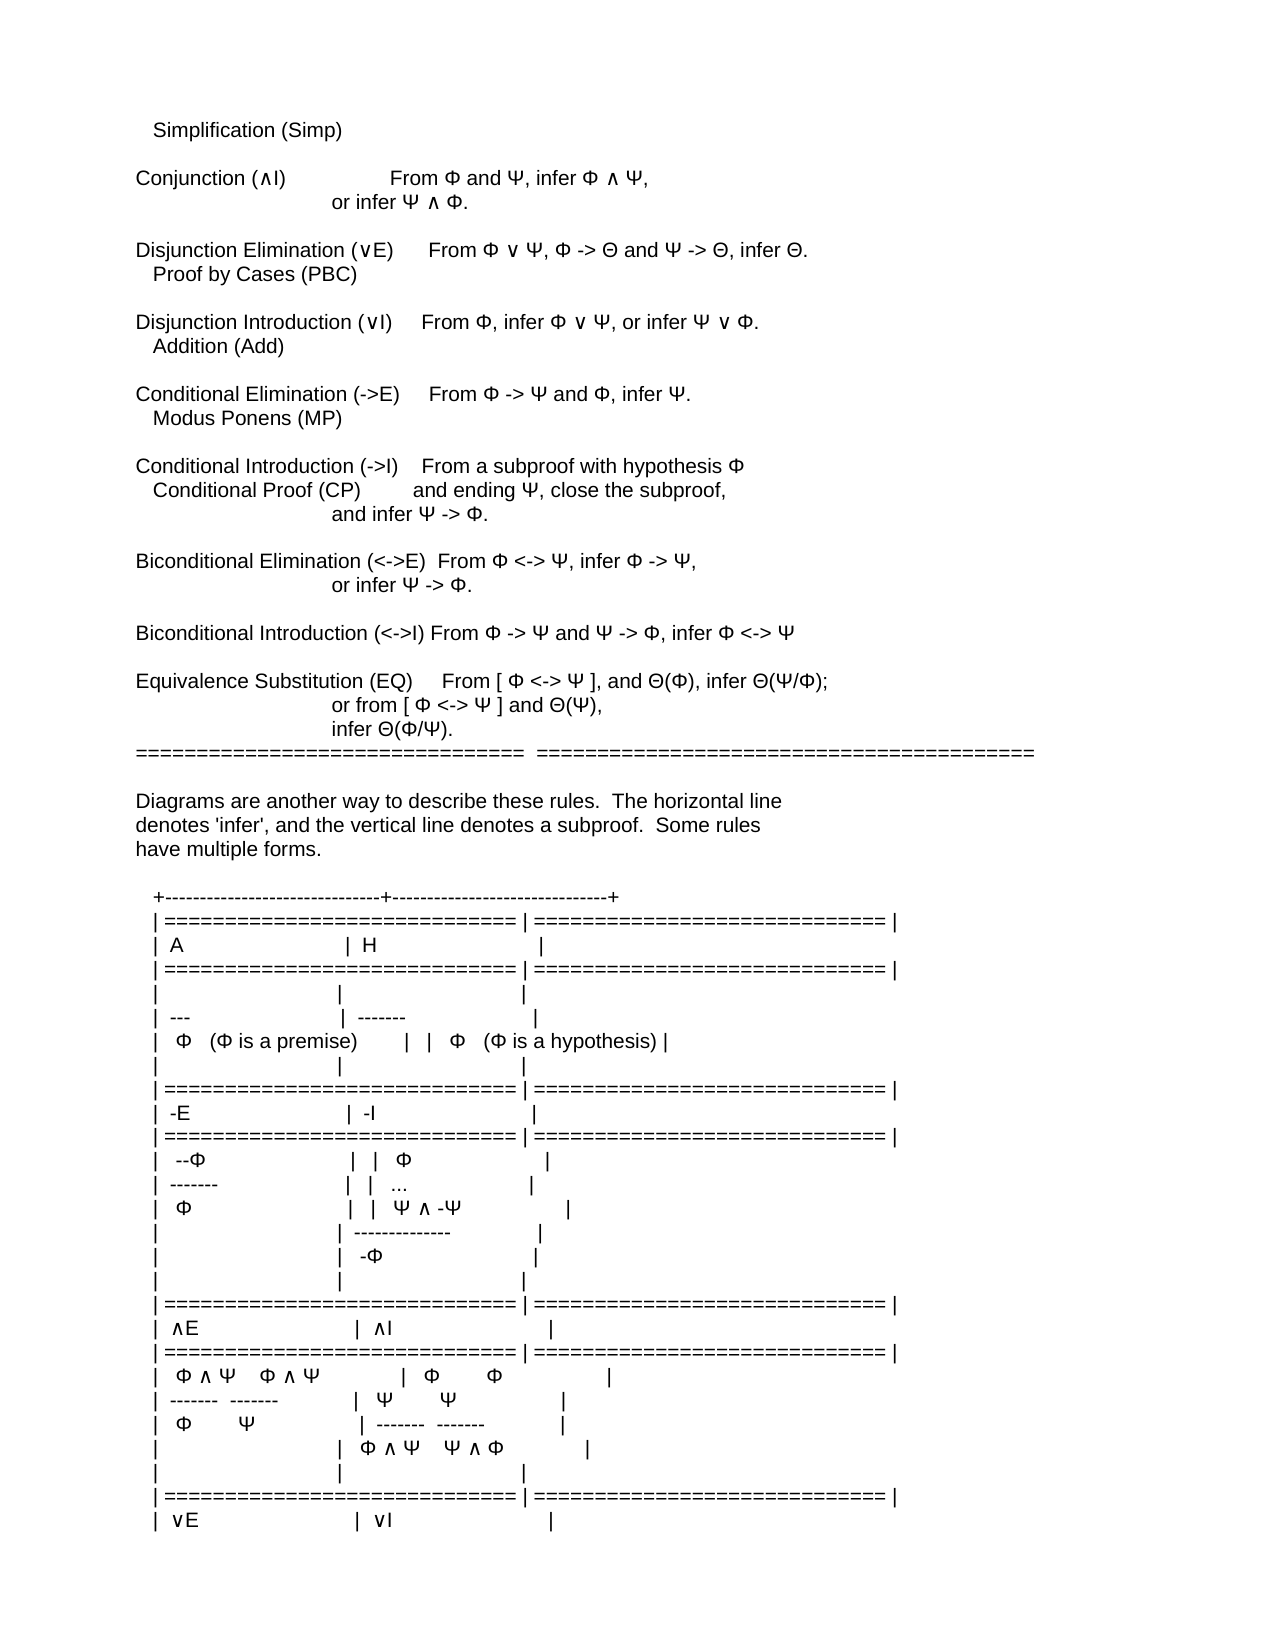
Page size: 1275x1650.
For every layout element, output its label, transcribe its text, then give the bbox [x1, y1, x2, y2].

text have multiple forms. [118, 837, 1157, 861]
text Biconditional Elimination (<->E) From Φ <-> Ψ, infer Φ -> Ψ, [118, 549, 1157, 573]
text and infer Ψ -> Φ. [118, 501, 1157, 525]
text or from [ Φ <-> Ψ ] and Θ(Ψ), [118, 693, 1157, 717]
text | Φ | | Ψ ∧ -Ψ | [118, 1196, 1157, 1220]
text | ============================= | ============================= | [118, 1340, 1157, 1364]
text or infer Ψ ∧ Φ. [118, 190, 1157, 214]
text Proof by Cases (PBC) [118, 262, 1157, 286]
text | ------- ------- | Ψ Ψ | [118, 1388, 1157, 1412]
text | ∨E | ∨I | [118, 1508, 1157, 1532]
text | | | [118, 1052, 1157, 1076]
text Disjunction Introduction (∨I) From Φ, infer Φ ∨ Ψ, or infer Ψ ∨ Φ. [118, 310, 1157, 334]
text | ∧E | ∧I | [118, 1316, 1157, 1340]
text Conditional Elimination (->E) From Φ -> Ψ and Φ, infer Ψ. [118, 382, 1157, 406]
text or infer Ψ -> Φ. [118, 573, 1157, 597]
text | Φ Ψ | ------- ------- | [118, 1412, 1157, 1436]
text +-------------------------------+-------------------------------+ [118, 885, 1157, 909]
text | A | H | [118, 933, 1157, 957]
text Disjunction Elimination (∨E) From Φ ∨ Ψ, Φ -> Θ and Ψ -> Θ, infer Θ. [118, 238, 1157, 262]
text | | | [118, 1460, 1157, 1484]
text | | Φ ∧ Ψ Ψ ∧ Φ | [118, 1436, 1157, 1460]
text ================================ ========================================= [118, 741, 1157, 765]
text | ============================= | ============================= | [118, 1076, 1157, 1100]
text | Φ ∧ Ψ Φ ∧ Ψ | Φ Φ | [118, 1364, 1157, 1388]
text | | | [118, 1268, 1157, 1292]
text | --Φ | | Φ | [118, 1148, 1157, 1172]
text infer Θ(Φ/Ψ). [118, 717, 1157, 741]
text Modus Ponens (MP) [118, 406, 1157, 429]
text | -E | -I | [118, 1100, 1157, 1124]
text | | -Φ | [118, 1244, 1157, 1268]
text Conjunction (∧I) From Φ and Ψ, infer Φ ∧ Ψ, [118, 166, 1157, 190]
text | | -------------- | [118, 1220, 1157, 1244]
text | Φ (Φ is a premise) | | Φ (Φ is a hypothesis) | [118, 1028, 1157, 1052]
text | ============================= | ============================= | [118, 1124, 1157, 1148]
text | | | [118, 981, 1157, 1004]
text Simplification (Simp) [118, 118, 1157, 142]
text Diagrams are another way to describe these rules. The horizontal line [118, 789, 1157, 813]
text denotes 'infer', and the vertical line denotes a subproof. Some rules [118, 813, 1157, 837]
text | ============================= | ============================= | [118, 909, 1157, 933]
text Biconditional Introduction (<->I) From Φ -> Ψ and Ψ -> Φ, infer Φ <-> Ψ [118, 621, 1157, 645]
text | ------- | | ... | [118, 1172, 1157, 1196]
text | ============================= | ============================= | [118, 1292, 1157, 1316]
text | ============================= | ============================= | [118, 1484, 1157, 1508]
text Conditional Proof (CP) and ending Ψ, close the subproof, [118, 477, 1157, 501]
text | --- | ------- | [118, 1004, 1157, 1028]
text Conditional Introduction (->I) From a subproof with hypothesis Φ [118, 453, 1157, 477]
text Equivalence Substitution (EQ) From [ Φ <-> Ψ ], and Θ(Φ), infer Θ(Ψ/Φ); [118, 669, 1157, 693]
text | ============================= | ============================= | [118, 957, 1157, 981]
text Addition (Add) [118, 334, 1157, 358]
